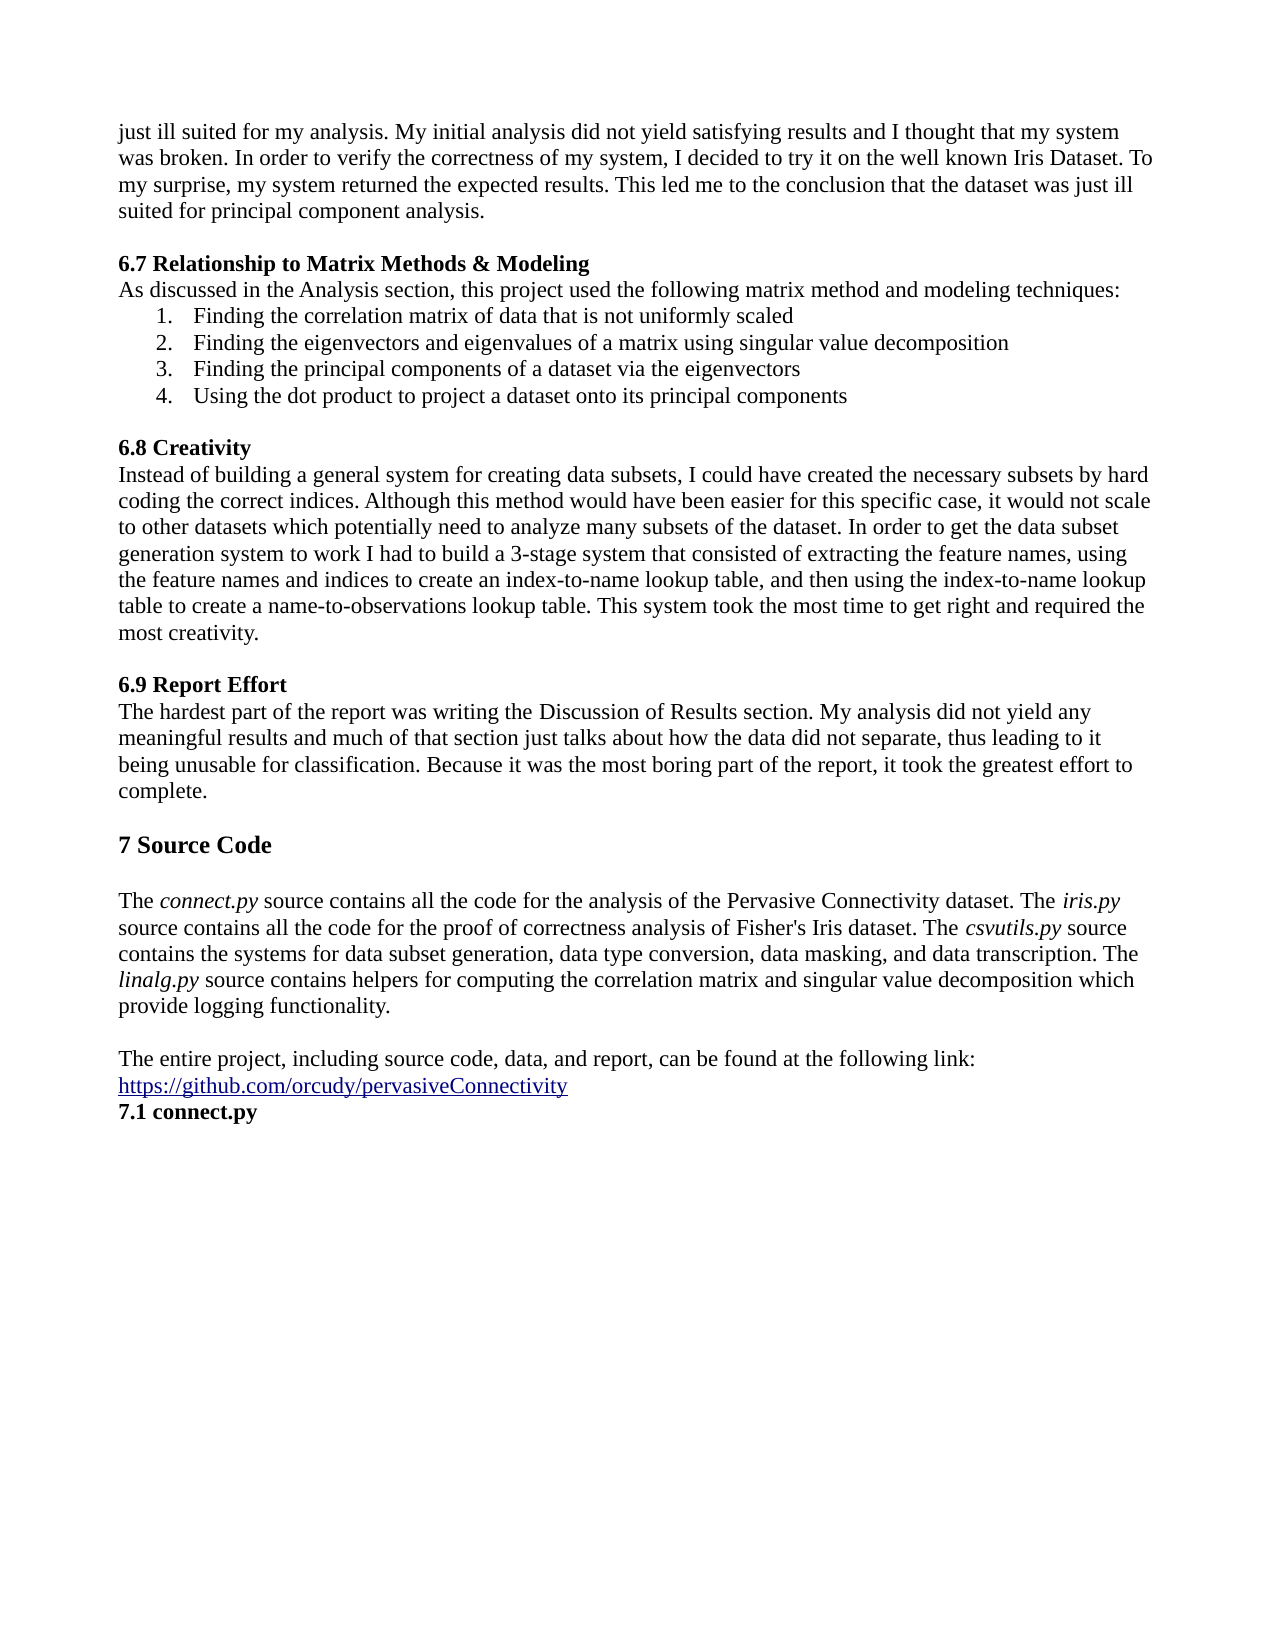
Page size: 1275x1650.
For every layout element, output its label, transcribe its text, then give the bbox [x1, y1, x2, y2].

text The hardest part of the report was writing the Discussion of Results section. My analysis did not yield any meaningful results and much of that section just talks about how the data did not separate, thus leading to it being unusable for classification. Because it was the most boring part of the report, it took the greatest effort to complete. [118, 698, 1157, 803]
text 7 Source Code [118, 830, 1157, 858]
text The entire project, including source code, data, and report, can be found at the following link: https://github.com/orcudy/pervasiveConnectivity [118, 1045, 1157, 1098]
text The connect.py source contains all the code for the analysis of the Pervasive Connectivity dataset. The iris.py source contains all the code for the proof of correctness analysis of Fisher's Iris dataset. The csvutils.py source contains the systems for data subset generation, data type conversion, data masking, and data transcription. The linalg.py source contains helpers for computing the correlation matrix and singular value decomposition which provide logging functionality. [118, 887, 1157, 1019]
list Finding the principal components of a dataset via the eigenvectors [156, 355, 1157, 382]
text 6.7 Relationship to Matrix Methods & Modeling [118, 250, 1157, 276]
text 6.8 Creativity [118, 434, 1157, 461]
list Finding the eigenvectors and eigenvalues of a matrix using singular value decomposition [156, 329, 1157, 355]
text just ill suited for my analysis. My initial analysis did not yield satisfying results and I thought that my system was broken. In order to verify the correctness of my system, I decided to try it on the well known Iris Dataset. To my surprise, my system returned the expected results. This led me to the conclusion that the dataset was just ill suited for principal component analysis. [118, 118, 1157, 223]
text 7.1 connect.py [118, 1098, 1157, 1124]
text Instead of building a general system for creating data subsets, I could have created the necessary subsets by hard coding the correct indices. Although this method would have been easier for this specific case, it would not scale to other datasets which potentially need to analyze many subsets of the dataset. In order to get the data subset generation system to work I had to build a 3-stage system that consisted of extracting the feature names, using the feature names and indices to create an index-to-name lookup table, and then using the index-to-name lookup table to create a name-to-observations lookup table. This system took the most time to get right and required the most creativity. [118, 461, 1157, 645]
list Using the dot product to project a dataset onto its principal components [156, 382, 1157, 408]
list Finding the correlation matrix of data that is not uniformly scaled [156, 303, 1157, 329]
text As discussed in the Analysis section, this project used the following matrix method and modeling techniques: [118, 276, 1157, 303]
text 6.9 Report Effort [118, 672, 1157, 698]
